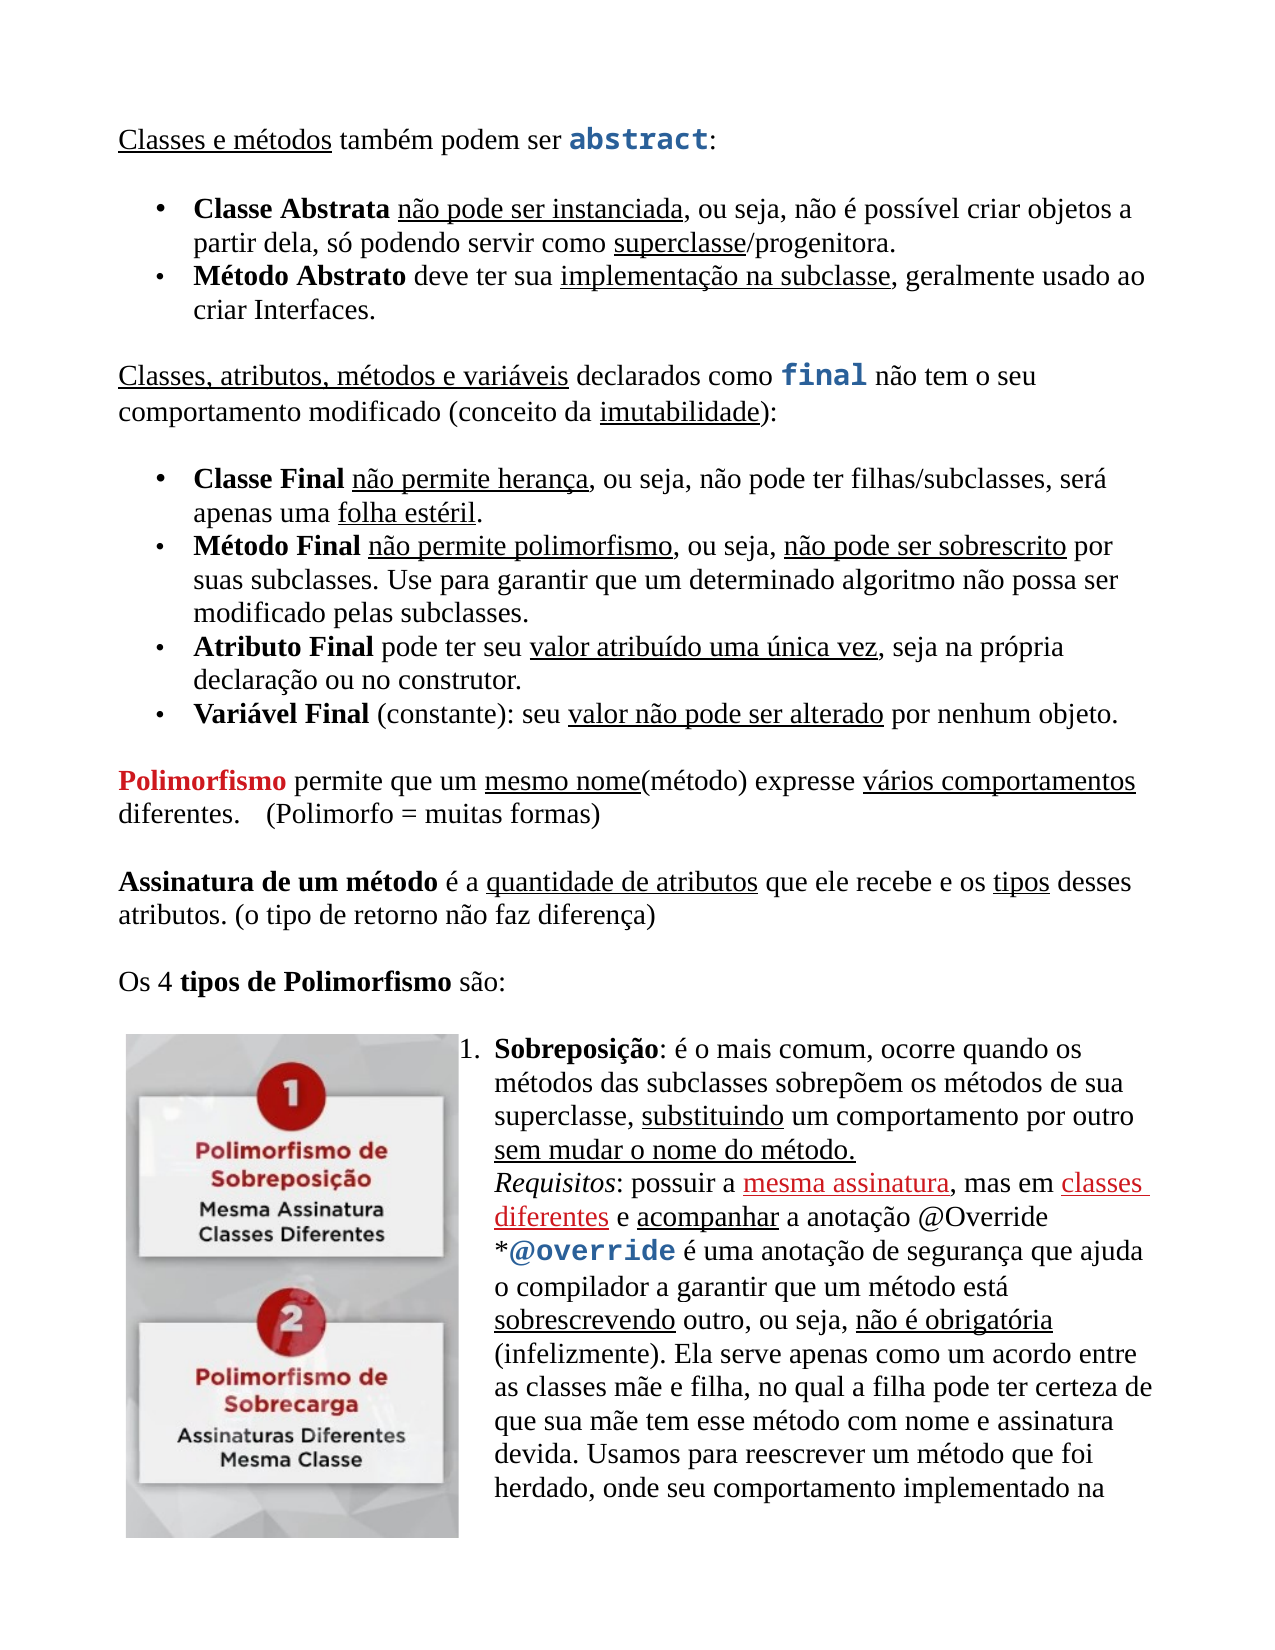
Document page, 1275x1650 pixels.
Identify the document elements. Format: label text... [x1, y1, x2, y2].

text Classes, atributos, métodos e variáveis declarados como final não tem o seu comportamento modificado (conceito da imutabilidade): [118, 354, 1157, 461]
list Classe Final não permite herança, ou seja, não pode ter filhas/subclasses, será apenas uma folha estéril. [156, 461, 1157, 528]
list Classe Abstrata não pode ser instanciada, ou seja, não é possível criar objetos a partir dela, só podendo servir como superclasse/progenitora. [156, 191, 1157, 258]
text Assinatura de um método é a quantidade de atributos que ele recebe e os tipos desses atributos. (o tipo de retorno não faz diferença) [118, 864, 1157, 931]
list Variável Final (constante): seu valor não pode ser alterado por nenhum objeto. [156, 696, 1157, 729]
list Método Final não permite polimorfismo, ou seja, não pode ser sobrescrito por suas subclasses. Use para garantir que um determinado algoritmo não possa ser modificado pelas subclasses. [156, 528, 1157, 629]
list Método Abstrato deve ter sua implementação na subclasse, geralmente usado ao criar Interfaces. [156, 258, 1157, 354]
text Classes e métodos também podem ser abstract: [118, 118, 1157, 191]
text Os 4 tipos de Polimorfismo são: [118, 964, 1181, 1031]
list Sobreposição: é o mais comum, ocorre quando os métodos das subclasses sobrepõem os métodos de sua superclasse, substituindo um comportamento por outro sem mudar o nome do método. Requisitos: possuir a mesma assinatura, mas em classes diferentes e acompanhar a anotação @Override *@override é uma anotação de segurança que ajuda o compilador a garantir que um método está sobrescrevendo outro, ou seja, não é obrigatória (infelizmente). Ela serve apenas como um acordo entre as classes mãe e filha, no qual a filha pode ter certeza de que sua mãe tem esse método com nome e assinatura devida. Usamos para reescrever um método que foi herdado, onde seu comportamento implementado na [59, 1031, 1157, 1503]
picture [125, 1034, 459, 1538]
text Polimorfismo permite que um mesmo nome(método) expresse vários comportamentos diferentes. (Polimorfo = muitas formas) [118, 763, 1181, 830]
list Atributo Final pode ter seu valor atribuído uma única vez, seja na própria declaração ou no construtor. [156, 629, 1157, 696]
